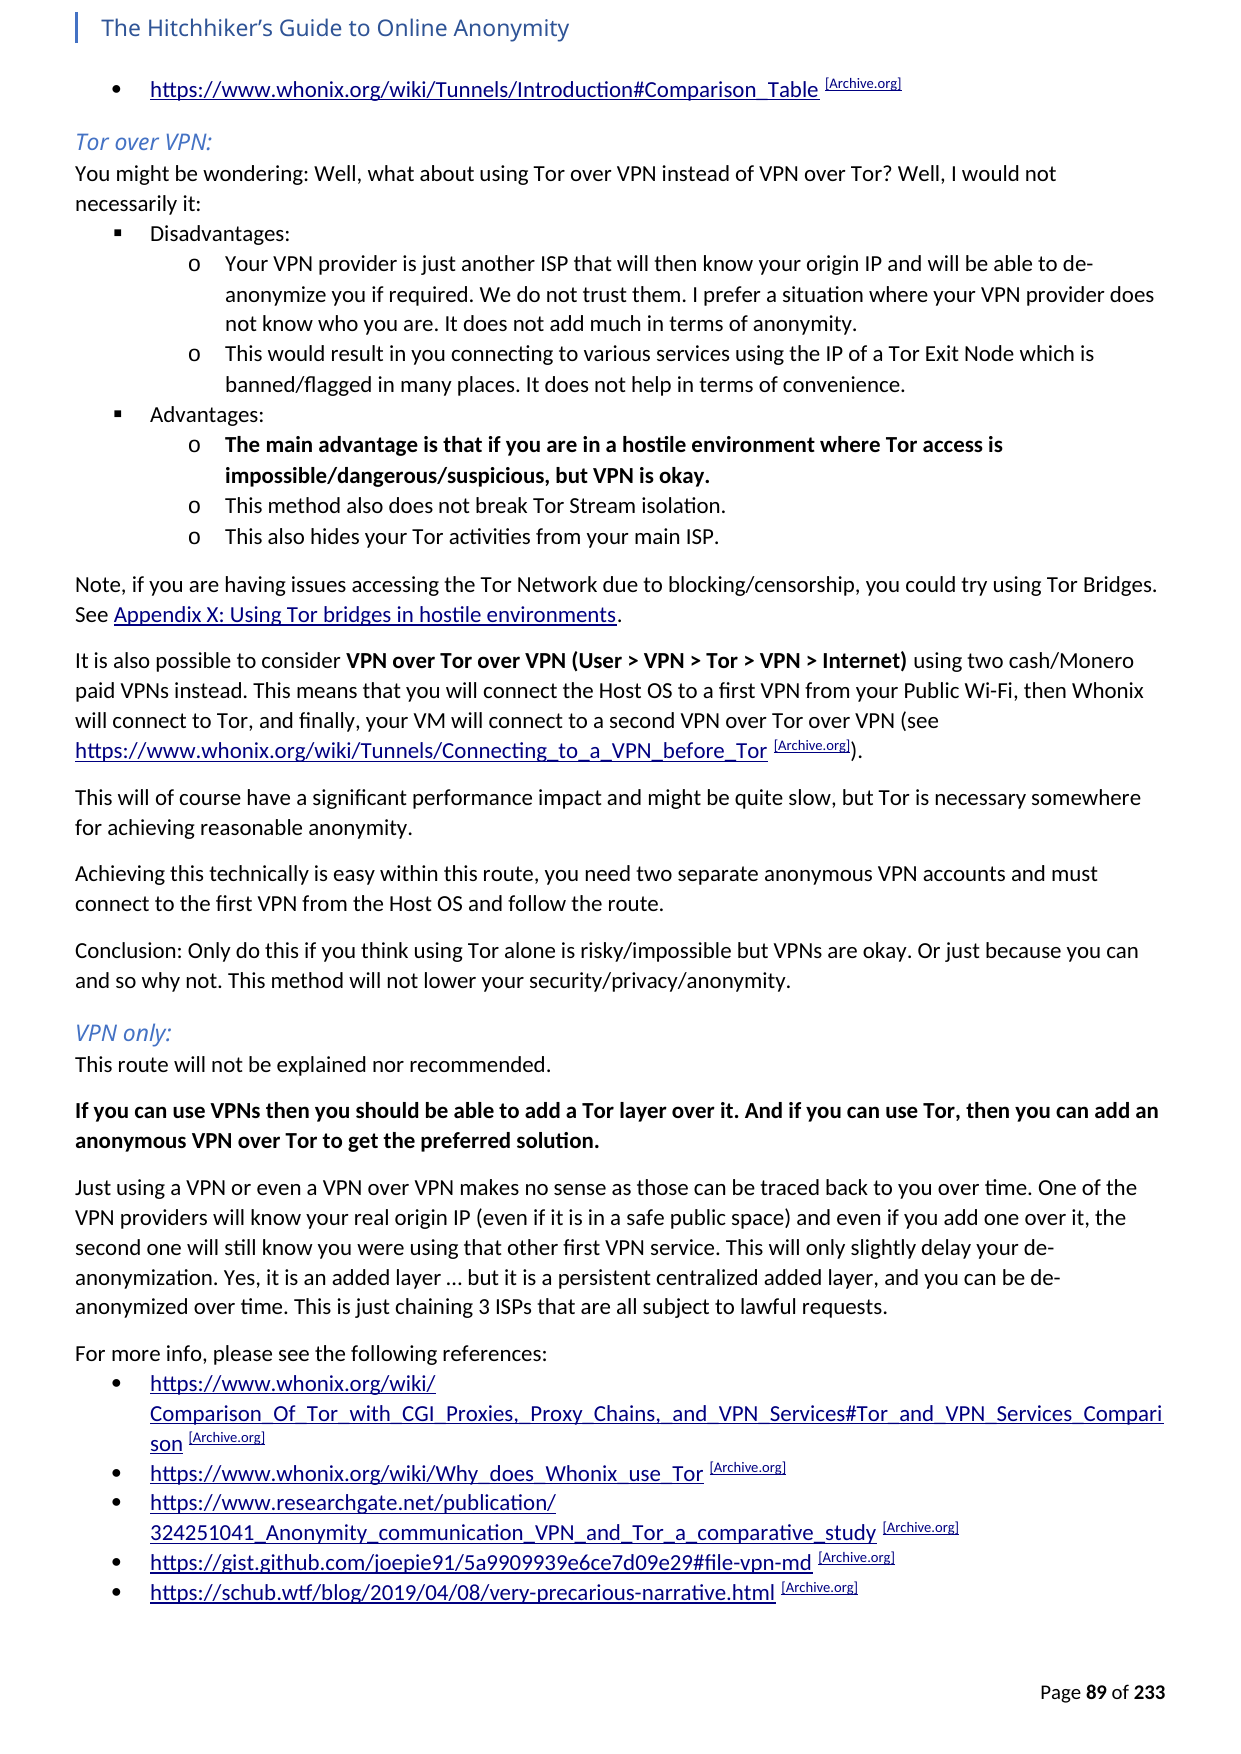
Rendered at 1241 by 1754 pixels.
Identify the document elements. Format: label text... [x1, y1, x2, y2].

text If you can use VPNs then you should be able to add a Tor layer over it. And if you can use Tor, then you can add an anonymous VPN over Tor to get the preferred solution. [75, 1096, 1165, 1154]
subtitle VPN only: [75, 1016, 1165, 1048]
text Note, if you are having issues accessing the Tor Network due to blocking/censorship, you could try using Tor Bridges. See Appendix X: Using Tor bridges in hostile environments. [75, 570, 1165, 628]
text This will of course have a significant performance impact and might be quite slow, but Tor is necessary somewhere for achieving reasonable anonymity. [75, 783, 1165, 841]
list This would result in you connecting to various services using the IP of a Tor Exit Node which is banned/flagged in many places. It does not help in terms of convenience. [187, 339, 1165, 398]
text Conclusion: Only do this if you think using Tor alone is risky/impossible but VPNs are okay. Or just because you can and so why not. This method will not lower your security/privacy/anonymity. [75, 936, 1165, 994]
text This route will not be explained nor recommended. [75, 1050, 1165, 1078]
list https://schub.wtf/blog/2019/04/08/very-precarious-narrative.html [Archive.org] [112, 1578, 1165, 1606]
list https://www.whonix.org/wiki/Why_does_Whonix_use_Tor [Archive.org] [112, 1459, 1165, 1487]
list https://www.researchgate.net/publication/324251041_Anonymity_communication_VPN_and_Tor_a_comparative_study [Archive.org] [112, 1488, 1165, 1546]
list Disadvantages: [112, 219, 1165, 247]
list This method also does not break Tor Stream isolation. [187, 491, 1165, 520]
text It is also possible to consider VPN over Tor over VPN (User > VPN > Tor > VPN > Internet) using two cash/Monero paid VPNs instead. This means that you will connect the Host OS to a first VPN from your Public Wi-Fi, then Whonix will connect to Tor, and finally, your VM will connect to a second VPN over Tor over VPN (see https://www.whonix.org/wiki/Tunnels/Connecting_to_a_VPN_before_Tor [Archive.org]). [75, 647, 1165, 764]
list https://www.whonix.org/wiki/Comparison_Of_Tor_with_CGI_Proxies,_Proxy_Chains,_and_VPN_Services#Tor_and_VPN_Services_Comparison [Archive.org] [112, 1369, 1165, 1457]
text For more info, please see the following references: [75, 1339, 1165, 1367]
list This also hides your Tor activities from your main ISP. [187, 522, 1165, 552]
text Achieving this technically is easy within this route, you need two separate anonymous VPN accounts and must connect to the first VPN from the Host OS and follow the route. [75, 859, 1165, 917]
list https://gist.github.com/joepie91/5a9909939e6ce7d09e29#file-vpn-md [Archive.org] [112, 1548, 1165, 1576]
text Just using a VPN or even a VPN over VPN makes no sense as those can be traced back to you over time. One of the VPN providers will know your real origin IP (even if it is in a safe public space) and even if you add one over it, the second one will still know you were using that other first VPN service. This will only slightly delay your de-anonymization. Yes, it is an added layer … but it is a persistent centralized added layer, and you can be de-anonymized over time. This is just chaining 3 ISPs that are all subject to lawful requests. [75, 1173, 1165, 1321]
list Your VPN provider is just another ISP that will then know your origin IP and will be able to de-anonymize you if required. We do not trust them. I prefer a situation where your VPN provider does not know who you are. It does not add much in terms of anonymity. [187, 249, 1165, 338]
list https://www.whonix.org/wiki/Tunnels/Introduction#Comparison_Table [Archive.org] [112, 75, 1165, 103]
list The main advantage is that if you are in a hostile environment where Tor access is impossible/dangerous/suspicious, but VPN is okay. [187, 430, 1165, 489]
list Advantages: [112, 400, 1165, 428]
subtitle Tor over VPN: [75, 126, 1165, 157]
text You might be wondering: Well, what about using Tor over VPN instead of VPN over Tor? Well, I would not necessarily it: [75, 159, 1165, 217]
